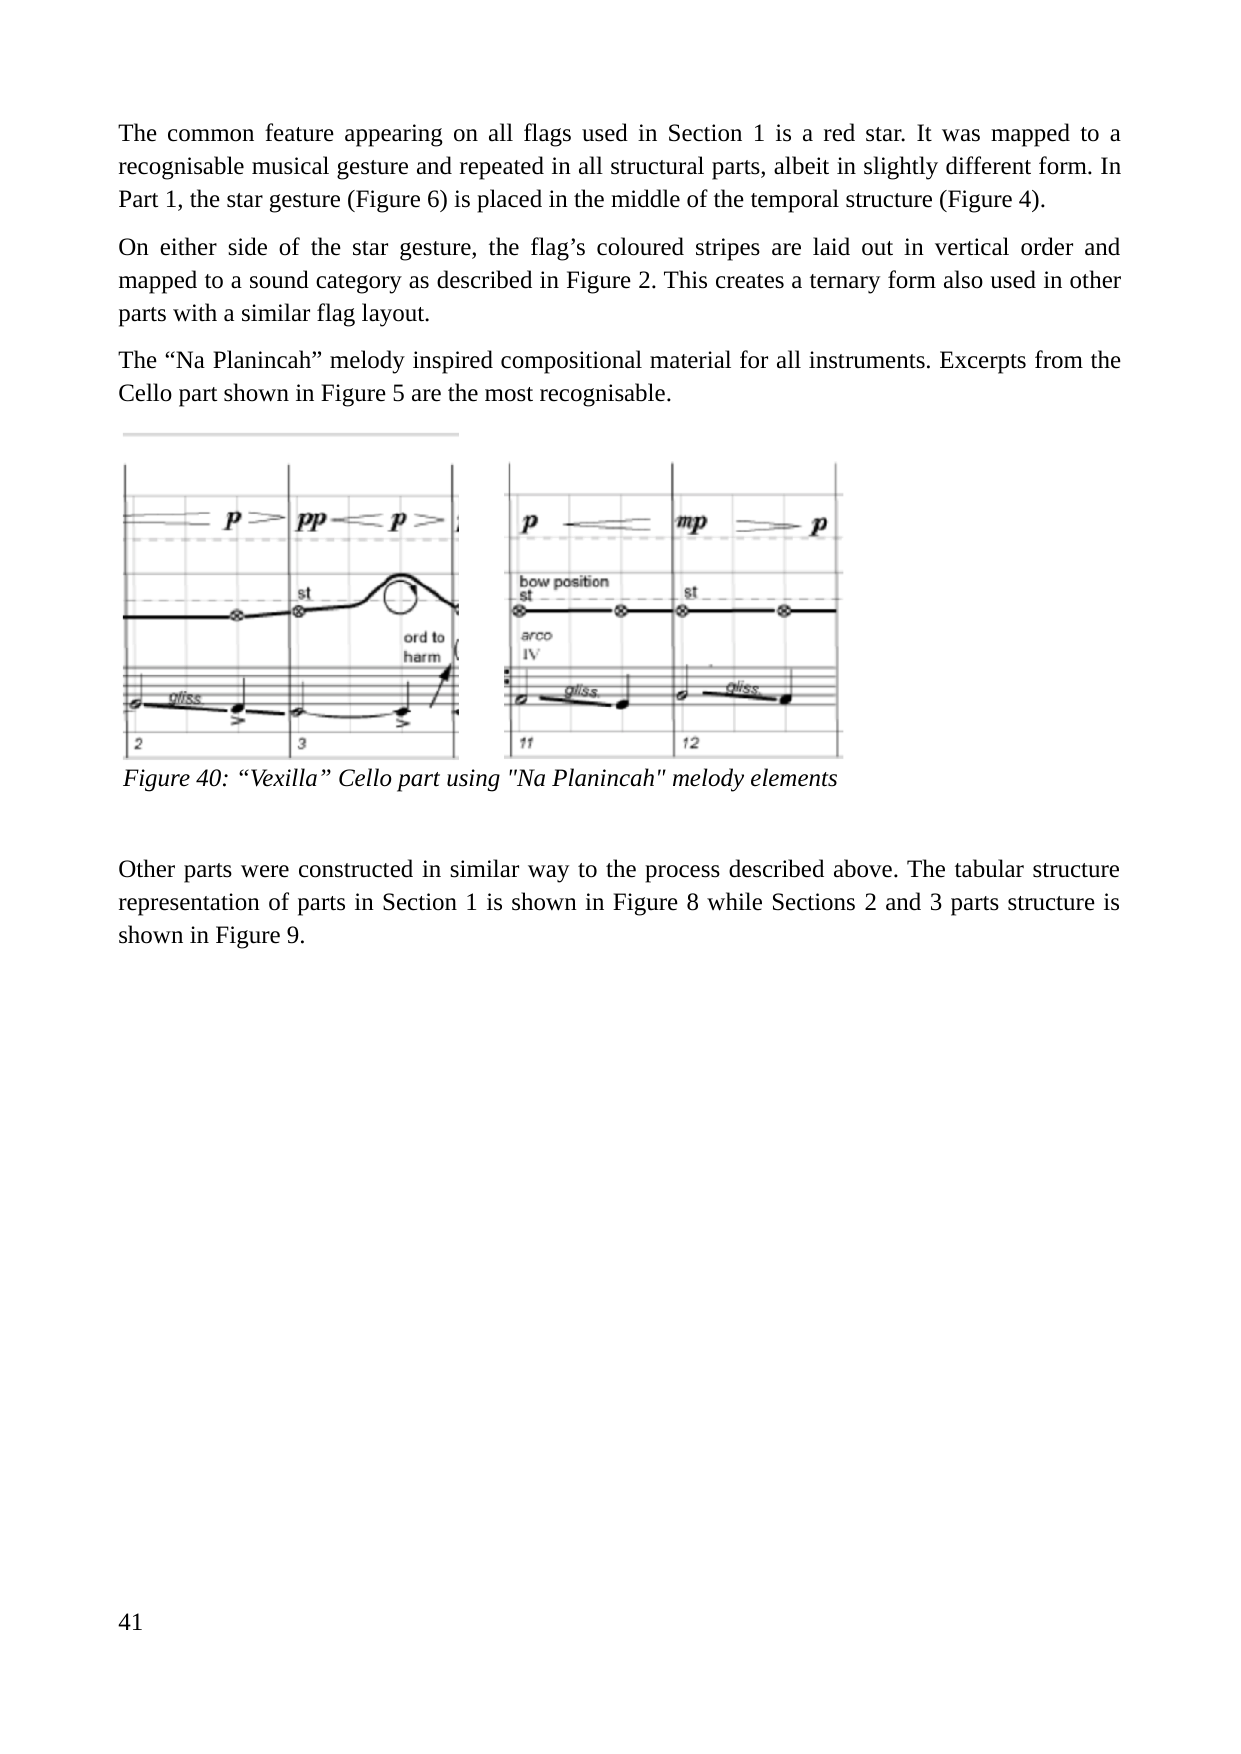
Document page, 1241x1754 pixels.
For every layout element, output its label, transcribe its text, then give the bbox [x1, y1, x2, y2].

text The common feature appearing on all flags used in Section 1 is a red star. It was mapped to a recognisable musical gesture and repeated in all structural parts, albeit in slightly different form. In Part 1, the star gesture (Figure 6) is placed in the middle of the temporal structure (Figure 4). [118, 118, 1122, 213]
text Other parts were constructed in similar way to the process described above. The tabular structure representation of parts in Section 1 is shown in Figure 8 while Sections 2 and 3 parts structure is shown in Figure 9. [118, 854, 1122, 949]
picture [122, 425, 844, 763]
text On either side of the star gesture, the flag’s coloured stripes are laid out in vertical order and mapped to a sound category as described in Figure 2. This creates a ternary form also used in other parts with a similar flag layout. [118, 232, 1122, 327]
text Figure 40: “Vexilla” Cello part using "Na Planincah" melody elements [123, 763, 843, 791]
text The “Na Planincah” melody inspired compositional material for all instruments. Excerpts from the Cello part shown in Figure 5 are the most recognisable. [118, 345, 1122, 407]
